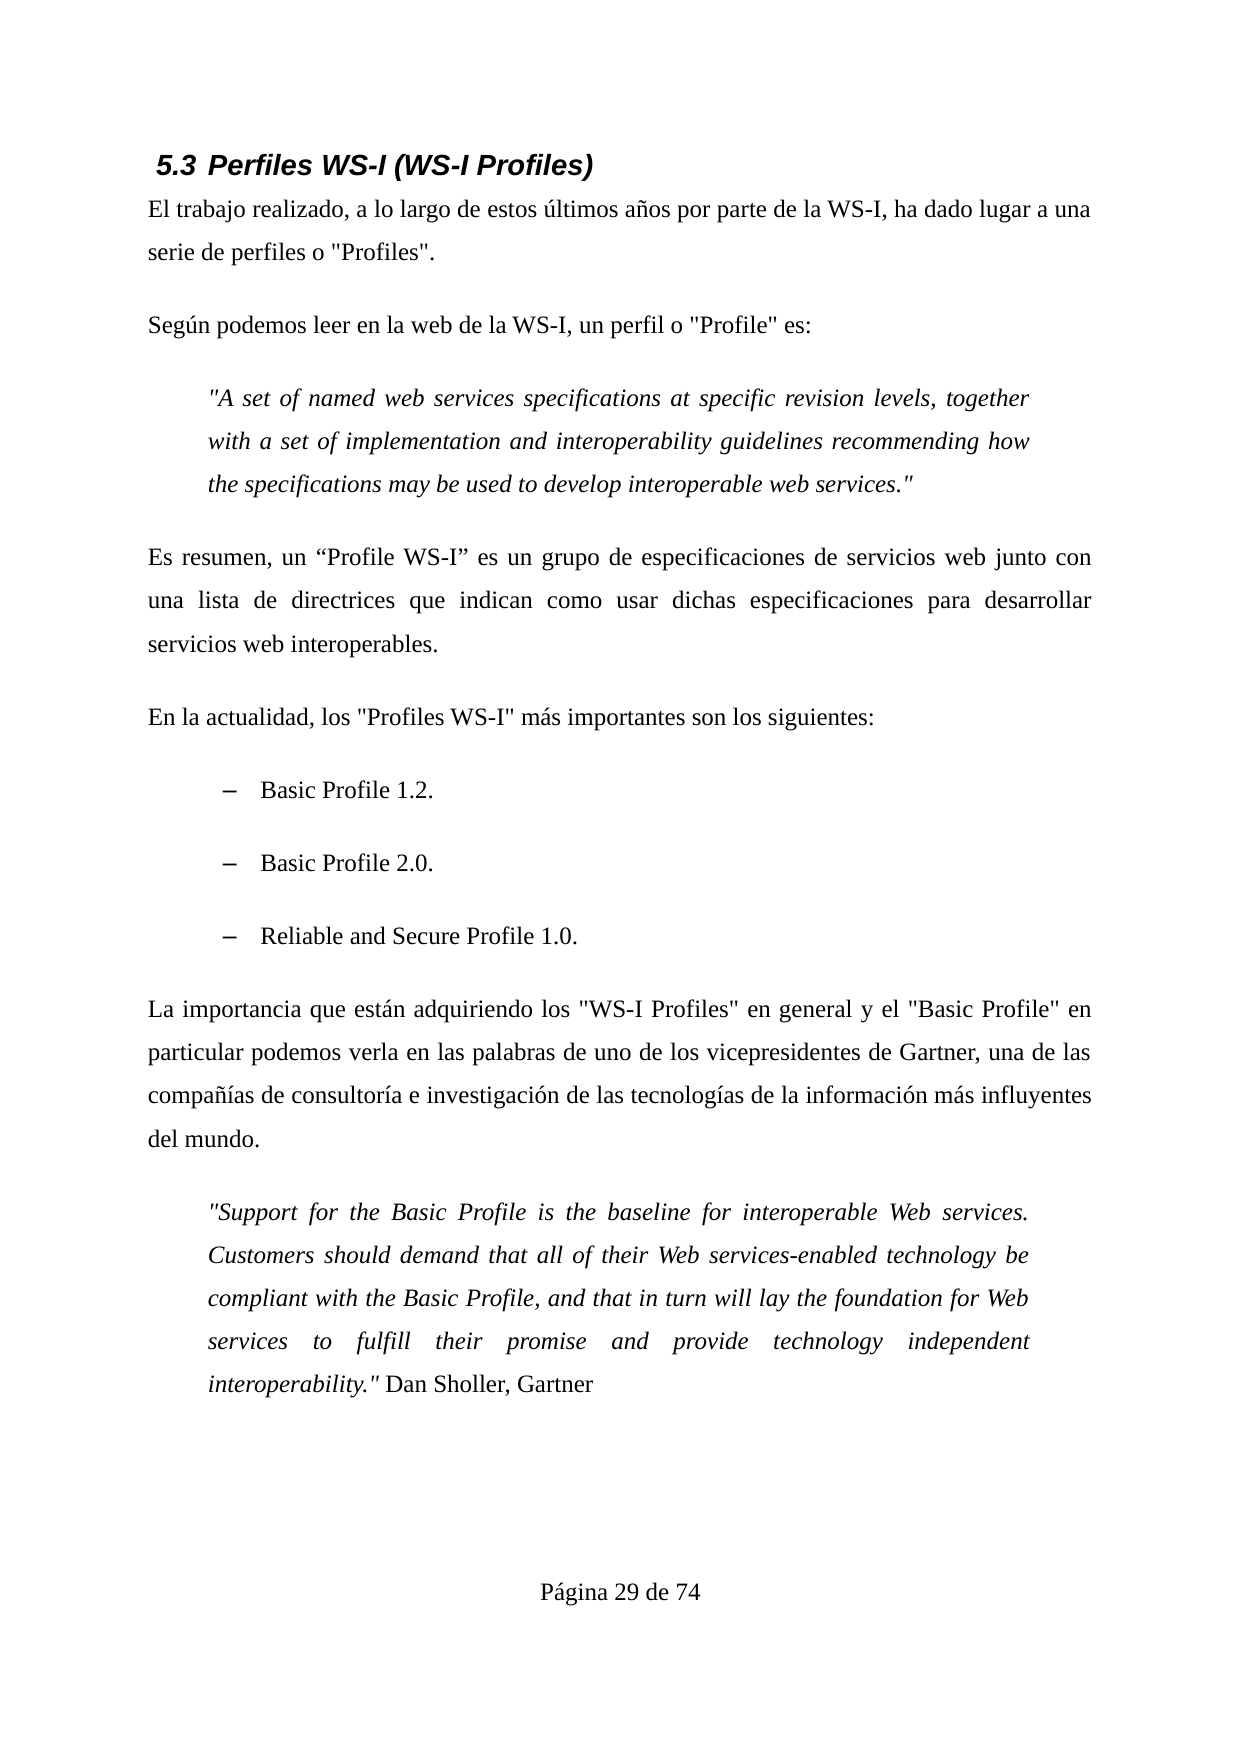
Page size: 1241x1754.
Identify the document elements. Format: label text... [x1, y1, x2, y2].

list Basic Profile 1.2. [223, 775, 1093, 804]
text "Support for the Basic Profile is the baseline for interoperable Web services. Customers should demand that all of their Web services-enabled technology be compliant with the Basic Profile, and that in turn will lay the foundation for Web services to fulfill their promise and provide technology independent interoperability." Dan Sholler, Gartner [208, 1197, 1033, 1398]
text La importancia que están adquiriendo los "WS-I Profiles" en general y el "Basic Profile" en particular podemos verla en las palabras de uno de los vicepresidentes de Gartner, una de las compañías de consultoría e investigación de las tecnologías de la información más influyentes del mundo. [148, 994, 1093, 1152]
list Basic Profile 2.0. [223, 848, 1093, 877]
subtitle Perfiles WS-I (WS-I Profiles) [148, 148, 1093, 181]
text En la actualidad, los "Profiles WS-I" más importantes son los siguientes: [148, 702, 1093, 731]
text Según podemos leer en la web de la WS-I, un perfil o "Profile" es: [148, 310, 1093, 339]
list Reliable and Secure Profile 1.0. [223, 921, 1093, 950]
text Es resumen, un “Profile WS-I” es un grupo de especificaciones de servicios web junto con una lista de directrices que indican como usar dichas especificaciones para desarrollar servicios web interoperables. [148, 542, 1093, 657]
text El trabajo realizado, a lo largo de estos últimos años por parte de la WS-I, ha dado lugar a una serie de perfiles o "Profiles". [148, 194, 1093, 266]
text "A set of named web services specifications at specific revision levels, together with a set of implementation and interoperability guidelines recommending how the specifications may be used to develop interoperable web services." [208, 383, 1033, 498]
